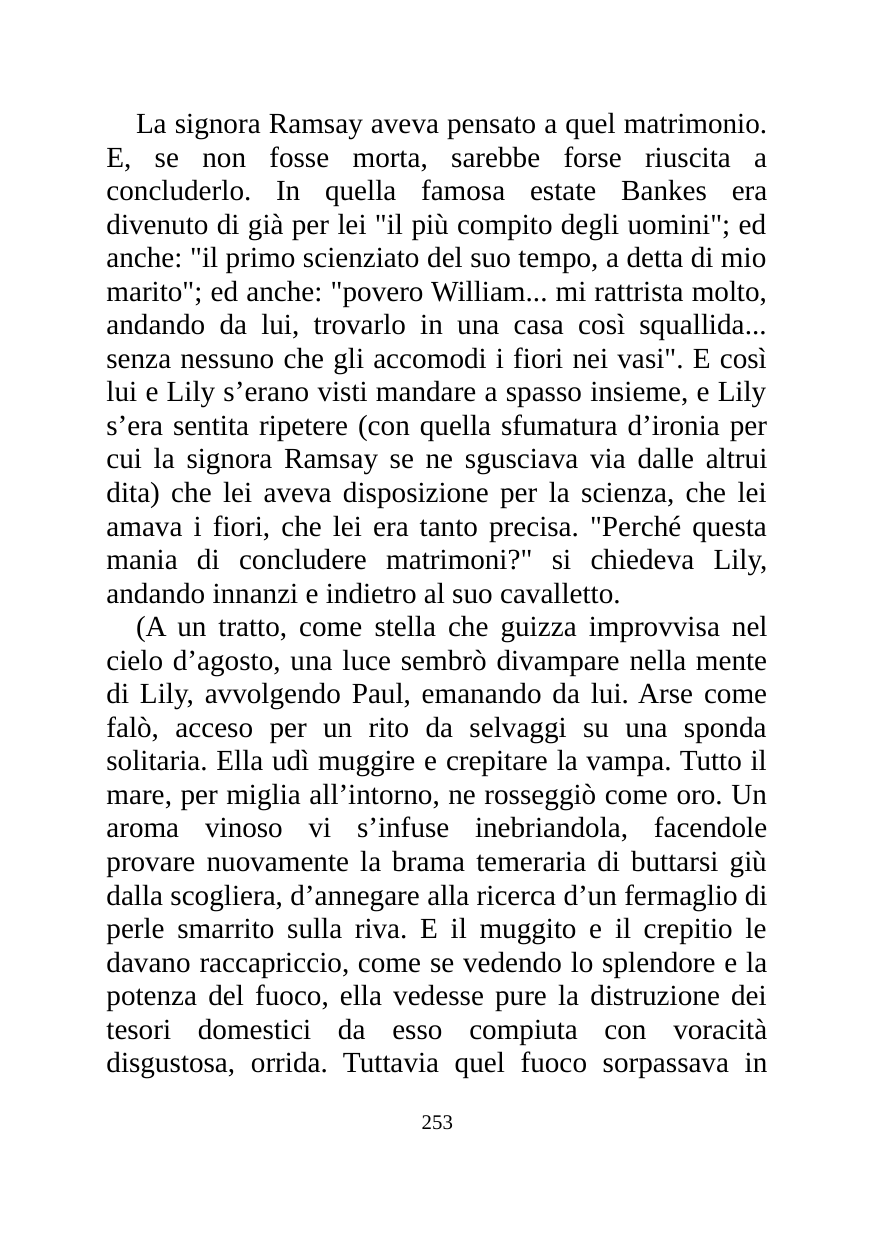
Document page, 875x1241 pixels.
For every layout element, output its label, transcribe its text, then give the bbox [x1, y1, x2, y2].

text La signora Ramsay aveva pensato a quel matrimonio. E, se non fosse morta, sarebbe forse riuscita a concluderlo. In quella famosa estate Bankes era divenuto di già per lei "il più compito degli uomini"; ed anche: "il primo scienziato del suo tempo, a detta di mio marito"; ed anche: "povero William... mi rattrista molto, andando da lui, trovarlo in una casa così squallida... senza nessuno che gli accomodi i fiori nei vasi". E così lui e Lily s’erano visti mandare a spasso insieme, e Lily s’era sentita ripetere (con quella sfumatura d’ironia per cui la signora Ramsay se ne sgusciava via dalle altrui dita) che lei aveva disposizione per la scienza, che lei amava i fiori, che lei era tanto precisa. "Perché questa mania di concludere matrimoni?" si chiedeva Lily, andando innanzi e indietro al suo cavalletto. [106, 106, 768, 609]
text (A un tratto, come stella che guizza improvvisa nel cielo d’agosto, una luce sembrò divampare nella mente di Lily, avvolgendo Paul, emanando da lui. Arse come falò, acceso per un rito da selvaggi su una sponda solitaria. Ella udì muggire e crepitare la vampa. Tutto il mare, per miglia all’intorno, ne rosseggiò come oro. Un aroma vinoso vi s’infuse inebriandola, facendole provare nuovamente la brama temeraria di buttarsi giù dalla scogliera, d’annegare alla ricerca d’un fermaglio di perle smarrito sulla riva. E il muggito e il crepitio le davano raccapriccio, come se vedendo lo splendore e la potenza del fuoco, ella vedesse pure la distruzione dei tesori domestici da esso compiuta con voracità disgustosa, orrida. Tuttavia quel fuoco sorpassava in [106, 609, 768, 1079]
